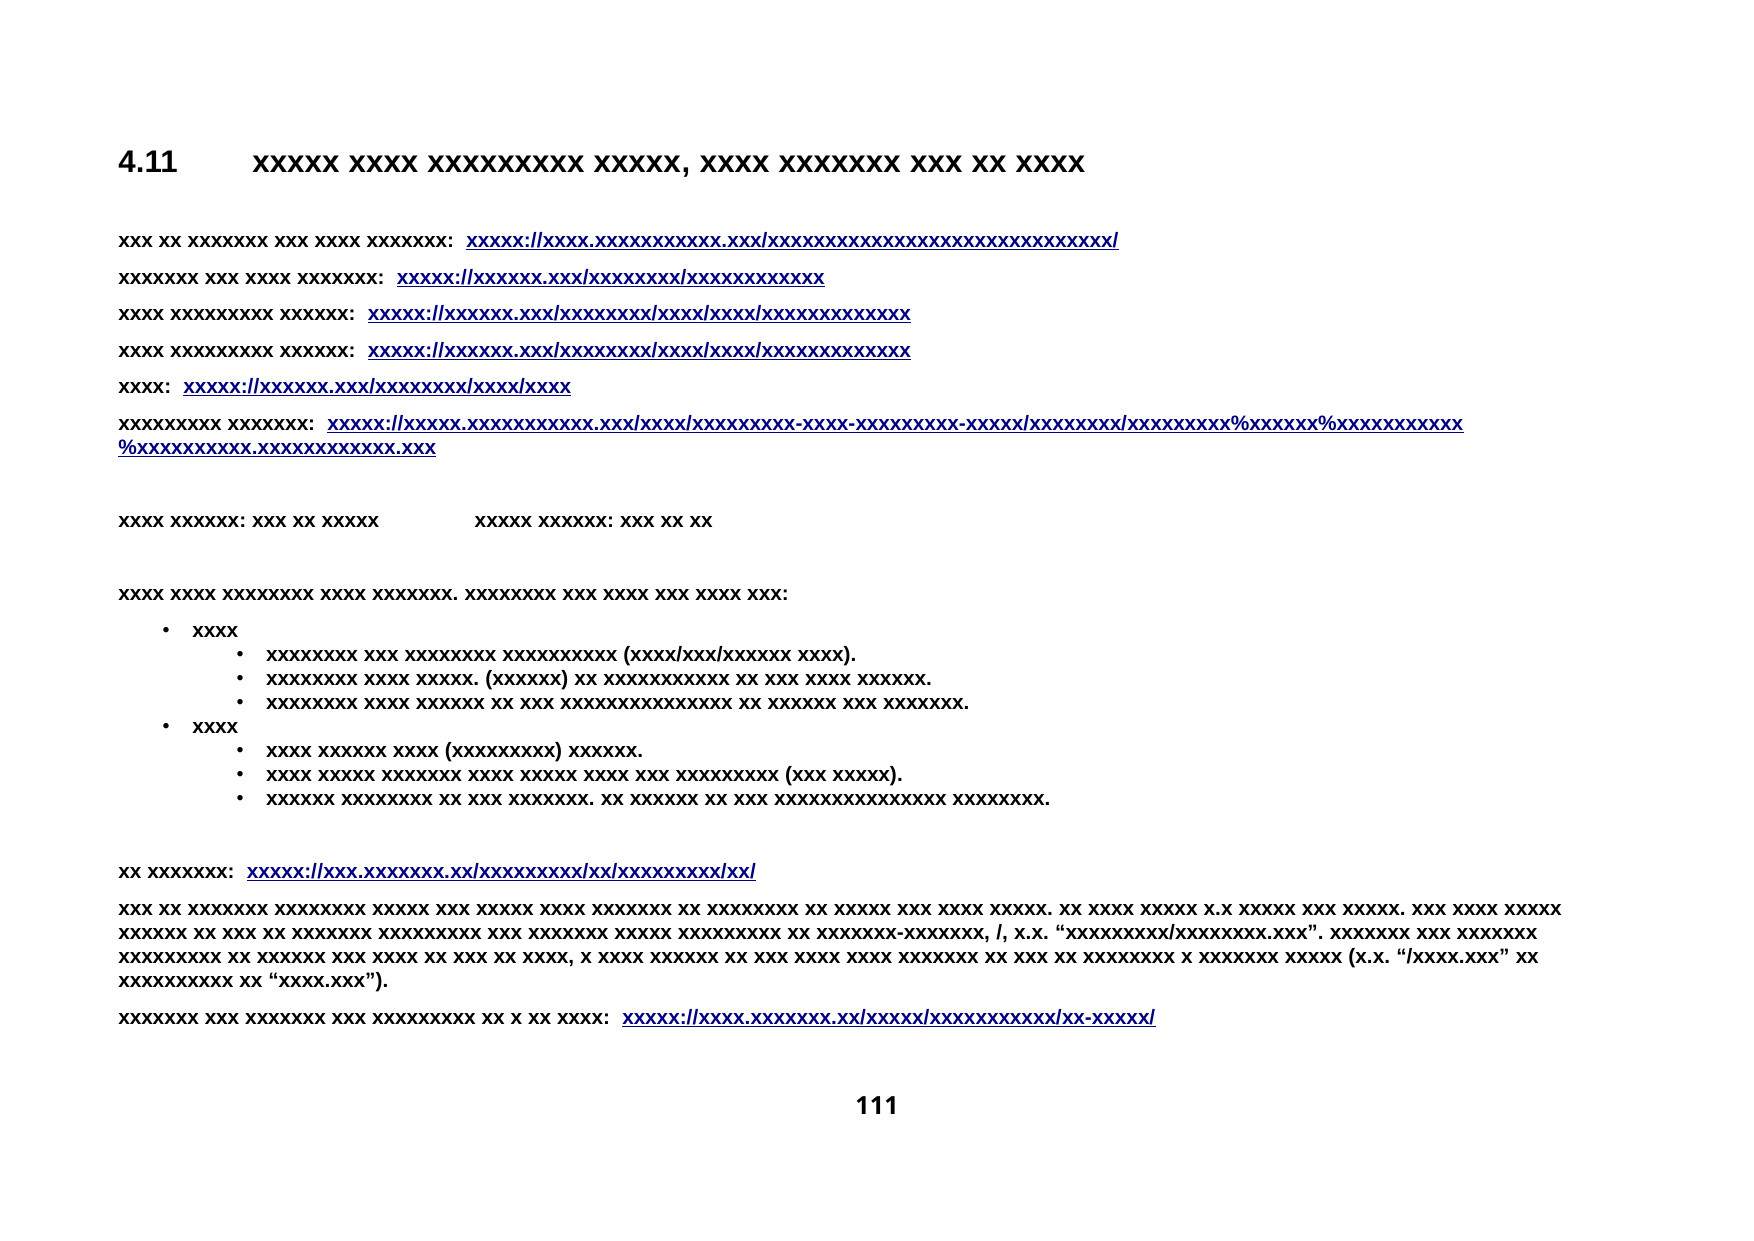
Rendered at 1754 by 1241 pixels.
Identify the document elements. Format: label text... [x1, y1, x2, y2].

list xxxxxx xxxxxxxx xx xxx xxxxxxx. xx xxxxxx xx xxx xxxxxxxxxxxxxxx xxxxxxxx. [236, 786, 1636, 810]
subtitle xxxxx xxxx xxxxxxxxx xxxxx, xxxx xxxxxxx xxx xx xxxx [118, 143, 1636, 179]
list xxxx xxxxx xxxxxxx xxxx xxxxx xxxx xxx xxxxxxxxx (xxx xxxxx). [236, 762, 1636, 786]
text xxx xx xxxxxxx xxx xxxx xxxxxxx: xxxxx://xxxx.xxxxxxxxxxx.xxx/xxxxxxxxxxxxxxxxxxxxxxxxxxxxxx/ [118, 228, 1636, 252]
text xxxx xxxxxxxxx xxxxxx: xxxxx://xxxxxx.xxx/xxxxxxxx/xxxx/xxxx/xxxxxxxxxxxxx [118, 301, 1636, 325]
text xxxxxxxxx xxxxxxx: xxxxx://xxxxx.xxxxxxxxxxx.xxx/xxxx/xxxxxxxxx-xxxx-xxxxxxxxx-xxxxx/xxxxxxxx/xxxxxxxxx%xxxxxx%xxxxxxxxxxx%xxxxxxxxxx.xxxxxxxxxxxx.xxx [118, 411, 1636, 459]
text xxxxxxx xxx xxxxxxx xxx xxxxxxxxx xx x xx xxxx: xxxxx://xxxx.xxxxxxx.xx/xxxxx/xxxxxxxxxxx/xx-xxxxx/ [118, 1005, 1636, 1029]
text xx xxxxxxx: xxxxx://xxx.xxxxxxx.xx/xxxxxxxxx/xx/xxxxxxxxx/xx/ [118, 859, 1636, 883]
text xxxx xxxx xxxxxxxx xxxx xxxxxxx. xxxxxxxx xxx xxxx xxx xxxx xxx: [118, 581, 1636, 605]
text xxxx xxxxxx: xxx xx xxxxx xxxxx xxxxxx: xxx xx xx [118, 508, 1636, 532]
text xxxx: xxxxx://xxxxxx.xxx/xxxxxxxx/xxxx/xxxx [118, 374, 1636, 398]
list xxxxxxxx xxxx xxxxxx xx xxx xxxxxxxxxxxxxxx xx xxxxxx xxx xxxxxxx. [236, 690, 1636, 714]
text xxxx xxxxxxxxx xxxxxx: xxxxx://xxxxxx.xxx/xxxxxxxx/xxxx/xxxx/xxxxxxxxxxxxx [118, 338, 1636, 362]
text xxxxxxx xxx xxxx xxxxxxx: xxxxx://xxxxxx.xxx/xxxxxxxx/xxxxxxxxxxxx [118, 265, 1636, 289]
list xxxxxxxx xxxx xxxxx. (xxxxxx) xx xxxxxxxxxxx xx xxx xxxx xxxxxx. [236, 666, 1636, 690]
list xxxx [162, 618, 1636, 642]
list xxxx [162, 714, 1636, 738]
list xxxx xxxxxx xxxx (xxxxxxxxx) xxxxxx. [236, 738, 1636, 762]
list xxxxxxxx xxx xxxxxxxx xxxxxxxxxx (xxxx/xxx/xxxxxx xxxx). [236, 642, 1636, 666]
text xxx xx xxxxxxx xxxxxxxx xxxxx xxx xxxxx xxxx xxxxxxx xx xxxxxxxx xx xxxxx xxx xxxx xxxxx. xx xxxx xxxxx x.x xxxxx xxx xxxxx. xxx xxxx xxxxx xxxxxx xx xxx xx xxxxxxx xxxxxxxxx xxx xxxxxxx xxxxx xxxxxxxxx xx xxxxxxx-xxxxxxx, /, x.x. “xxxxxxxxx/xxxxxxxx.xxx”. xxxxxxx xxx xxxxxxx xxxxxxxxx xx xxxxxx xxx xxxx xx xxx xx xxxx, x xxxx xxxxxx xx xxx xxxx xxxx xxxxxxx xx xxx xx xxxxxxxx x xxxxxxx xxxxx (x.x. “/xxxx.xxx” xx xxxxxxxxxx xx “xxxx.xxx”). [118, 896, 1636, 992]
